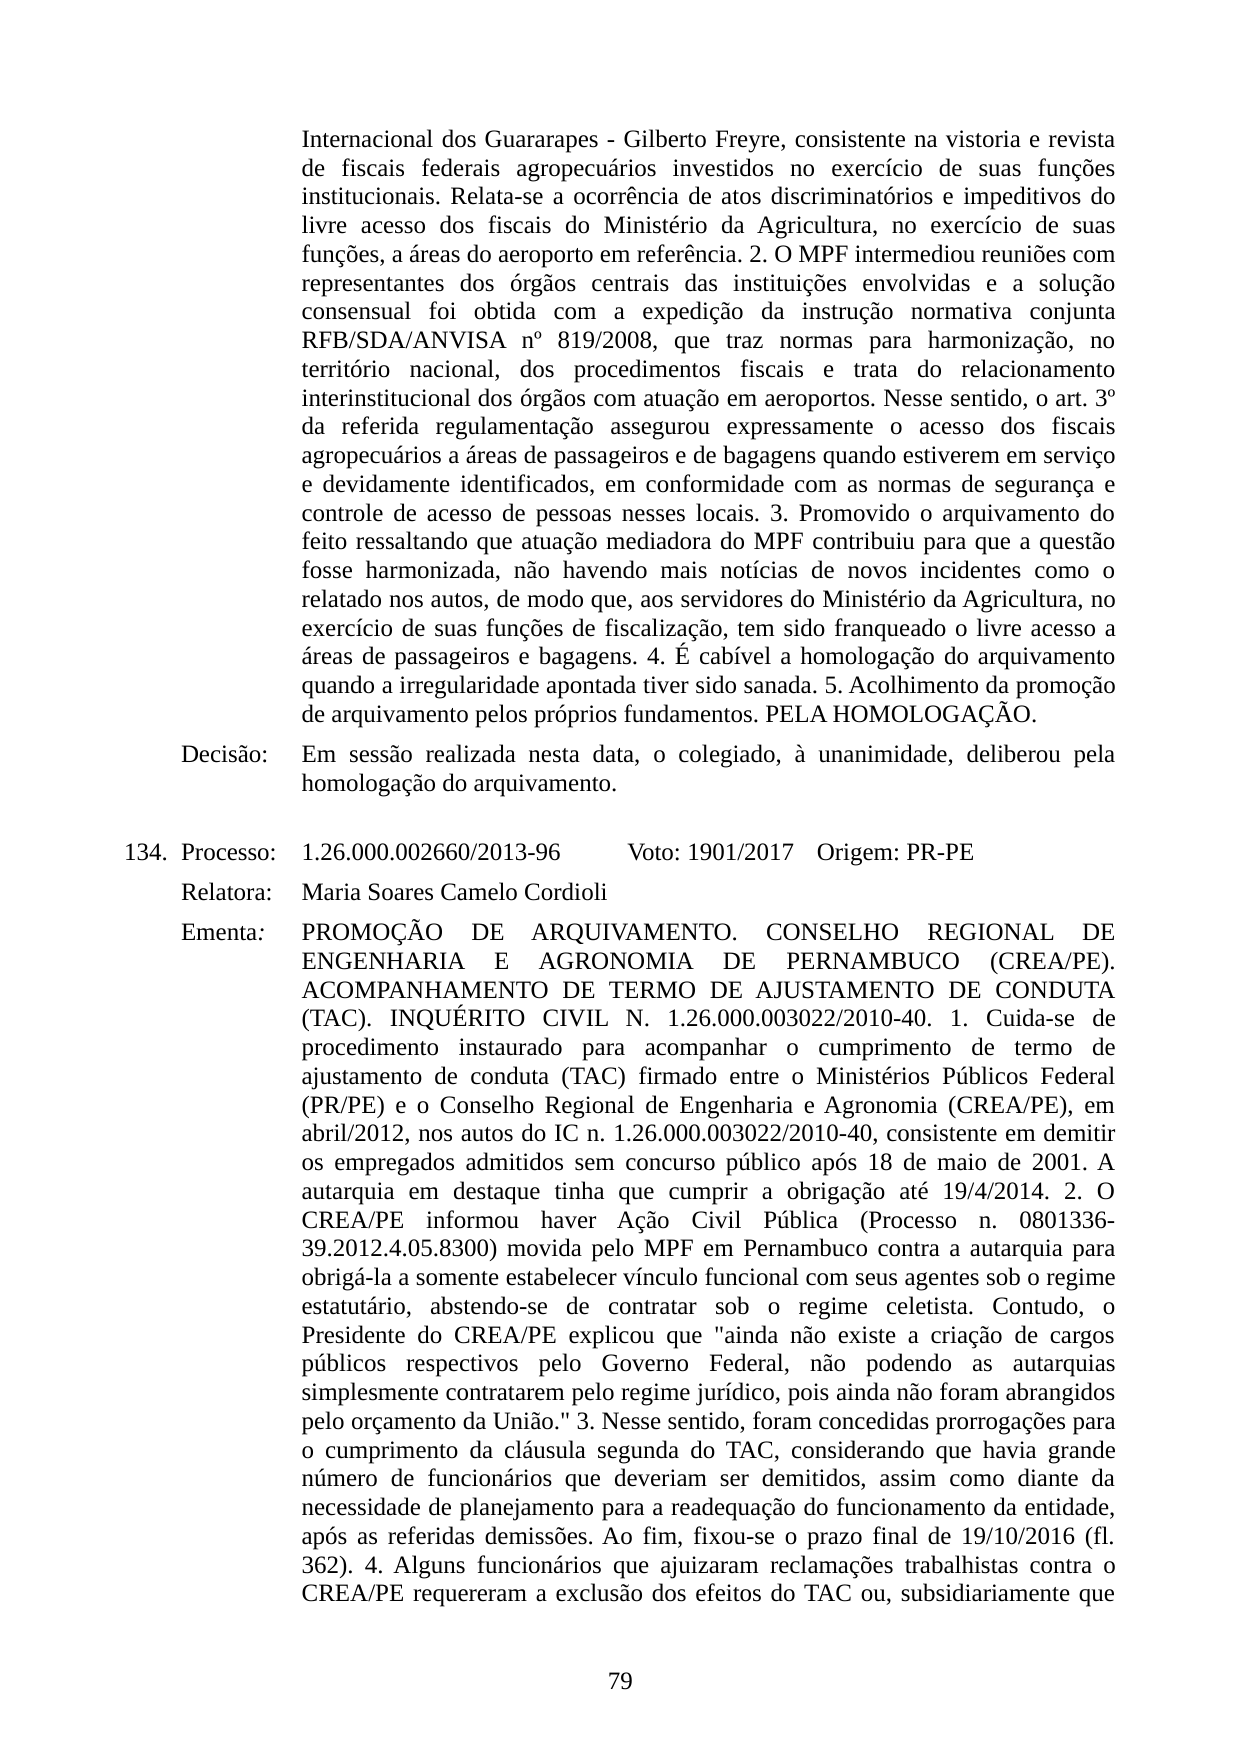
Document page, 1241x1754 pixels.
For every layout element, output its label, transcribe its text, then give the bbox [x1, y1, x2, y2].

table_cell Decisão: [175, 733, 296, 802]
table_cell Em sessão realizada nesta data, o colegiado, à unanimidade, deliberou pela homologação do arquivamento. [296, 733, 1122, 802]
table_cell [118, 871, 175, 911]
table_header 134. [118, 831, 175, 871]
table_cell Ementa: [175, 911, 296, 1613]
table_header Origem: PR-PE [811, 831, 1122, 871]
table_header 1.26.000.002660/2013-96 [296, 831, 621, 871]
table_cell [118, 733, 175, 802]
table_cell PROMOÇÃO DE ARQUIVAMENTO. CONSELHO REGIONAL DE ENGENHARIA E AGRONOMIA DE PERNAMBUCO (CREA/PE). ACOMPANHAMENTO DE TERMO DE AJUSTAMENTO DE CONDUTA (TAC). INQUÉRITO CIVIL N. 1.26.000.003022/2010-40. 1. Cuida-se de procedimento instaurado para acompanhar o cumprimento de termo de ajustamento de conduta (TAC) firmado entre o Ministérios Públicos Federal (PR/PE) e o Conselho Regional de Engenharia e Agronomia (CREA/PE), em abril/2012, nos autos do IC n. 1.26.000.003022/2010-40, consistente em demitir os empregados admitidos sem concurso público após 18 de maio de 2001. A autarquia em destaque tinha que cumprir a obrigação até 19/4/2014. 2. O CREA/PE informou haver Ação Civil Pública (Processo n. 0801336-39.2012.4.05.8300) movida pelo MPF em Pernambuco contra a autarquia para obrigá-la a somente estabelecer vínculo funcional com seus agentes sob o regime estatutário, abstendo-se de contratar sob o regime celetista. Contudo, o Presidente do CREA/PE explicou que "ainda não existe a criação de cargos públicos respectivos pelo Governo Federal, não podendo as autarquias simplesmente contratarem pelo regime jurídico, pois ainda não foram abrangidos pelo orçamento da União." 3. Nesse sentido, foram concedidas prorrogações para o cumprimento da cláusula segunda do TAC, considerando que havia grande número de funcionários que deveriam ser demitidos, assim como diante da necessidade de planejamento para a readequação do funcionamento da entidade, após as referidas demissões. Ao fim, fixou-se o prazo final de 19/10/2016 (fl. 362). 4. Alguns funcionários que ajuizaram reclamações trabalhistas contra o CREA/PE requereram a exclusão dos efeitos do TAC ou, subsidiariamente que [296, 911, 1122, 1613]
table_header Voto: 1901/2017 [621, 831, 811, 871]
table_cell [118, 118, 175, 733]
table_cell Maria Soares Camelo Cordioli [296, 871, 1122, 911]
table_cell [175, 118, 296, 733]
table_cell Internacional dos Guararapes - Gilberto Freyre, consistente na vistoria e revista de fiscais federais agropecuários investidos no exercício de suas funções institucionais. Relata-se a ocorrência de atos discriminatórios e impeditivos do livre acesso dos fiscais do Ministério da Agricultura, no exercício de suas funções, a áreas do aeroporto em referência. 2. O MPF intermediou reuniões com representantes dos órgãos centrais das instituições envolvidas e a solução consensual foi obtida com a expedição da instrução normativa conjunta RFB/SDA/ANVISA nº 819/2008, que traz normas para harmonização, no território nacional, dos procedimentos fiscais e trata do relacionamento interinstitucional dos órgãos com atuação em aeroportos. Nesse sentido, o art. 3º da referida regulamentação assegurou expressamente o acesso dos fiscais agropecuários a áreas de passageiros e de bagagens quando estiverem em serviço e devidamente identificados, em conformidade com as normas de segurança e controle de acesso de pessoas nesses locais. 3. Promovido o arquivamento do feito ressaltando que atuação mediadora do MPF contribuiu para que a questão fosse harmonizada, não havendo mais notícias de novos incidentes como o relatado nos autos, de modo que, aos servidores do Ministério da Agricultura, no exercício de suas funções de fiscalização, tem sido franqueado o livre acesso a áreas de passageiros e bagagens. 4. É cabível a homologação do arquivamento quando a irregularidade apontada tiver sido sanada. 5. Acolhimento da promoção de arquivamento pelos próprios fundamentos. PELA HOMOLOGAÇÃO. [296, 118, 1122, 733]
table_cell [118, 911, 175, 1613]
table_cell Relatora: [175, 871, 296, 911]
table_header Processo: [175, 831, 296, 871]
